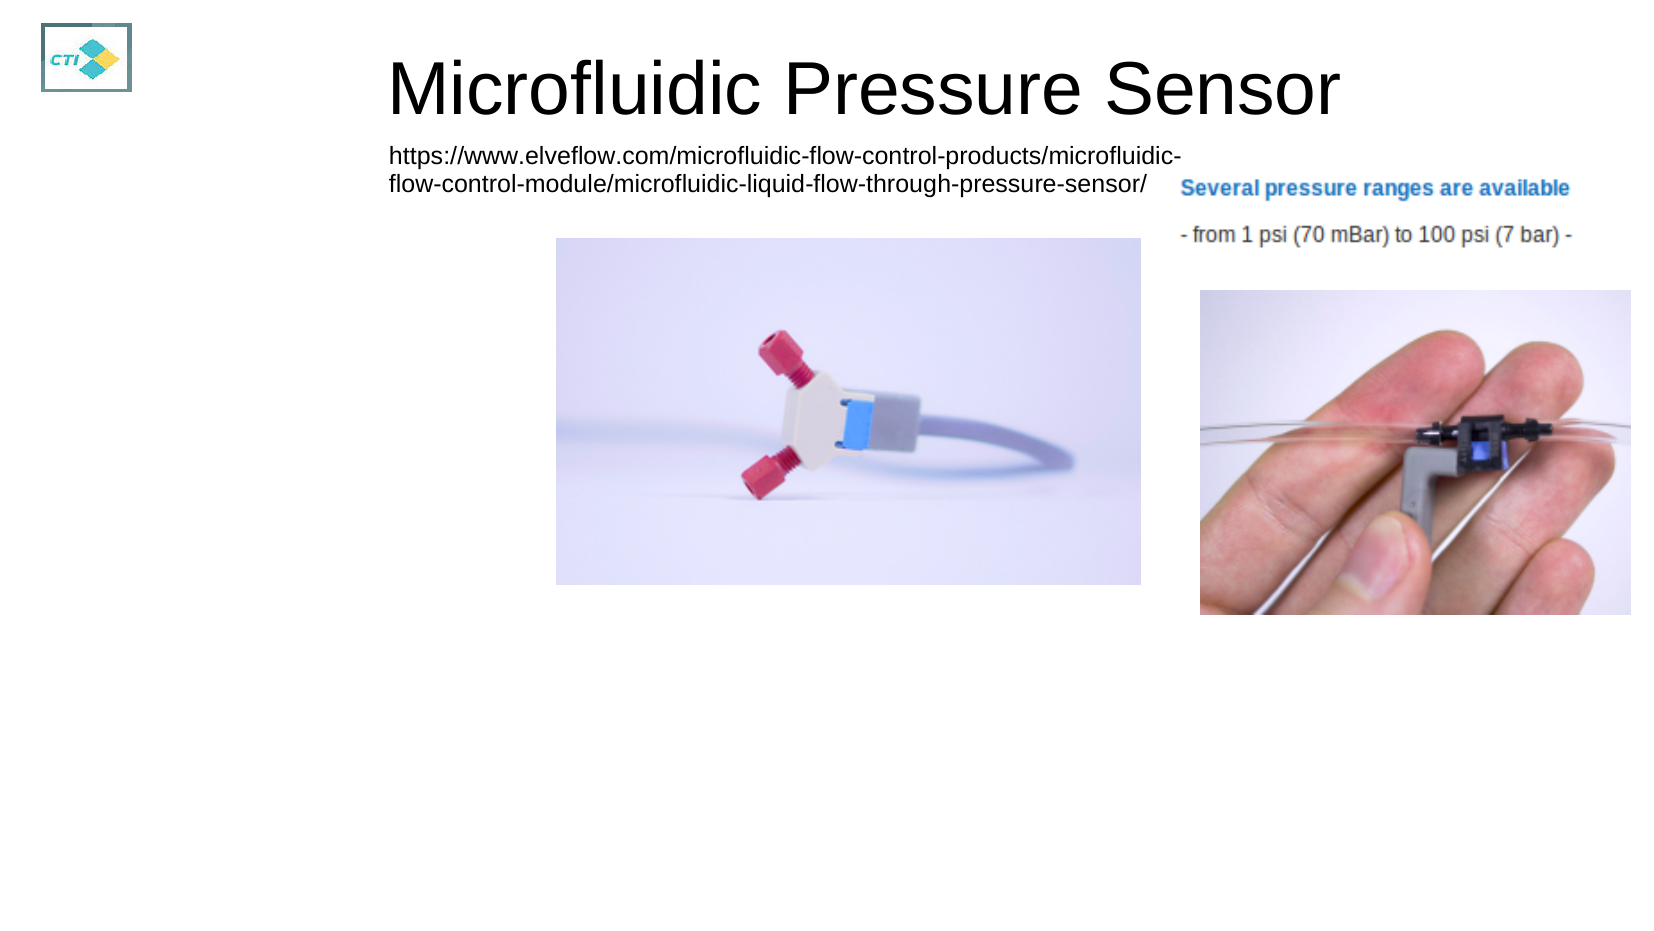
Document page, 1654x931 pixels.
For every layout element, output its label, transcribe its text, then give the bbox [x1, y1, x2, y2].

text_box Microfluidic Pressure Sensor [112, 37, 1597, 137]
picture [1200, 290, 1631, 616]
text_box https://www.elveflow.com/microfluidic-flow-control-products/microfluidic-flow-control-module/microfluidic-liquid-flow-through-pressure-sensor/ [374, 135, 1236, 211]
picture [41, 23, 132, 92]
picture [556, 238, 1141, 586]
picture [1170, 169, 1576, 256]
